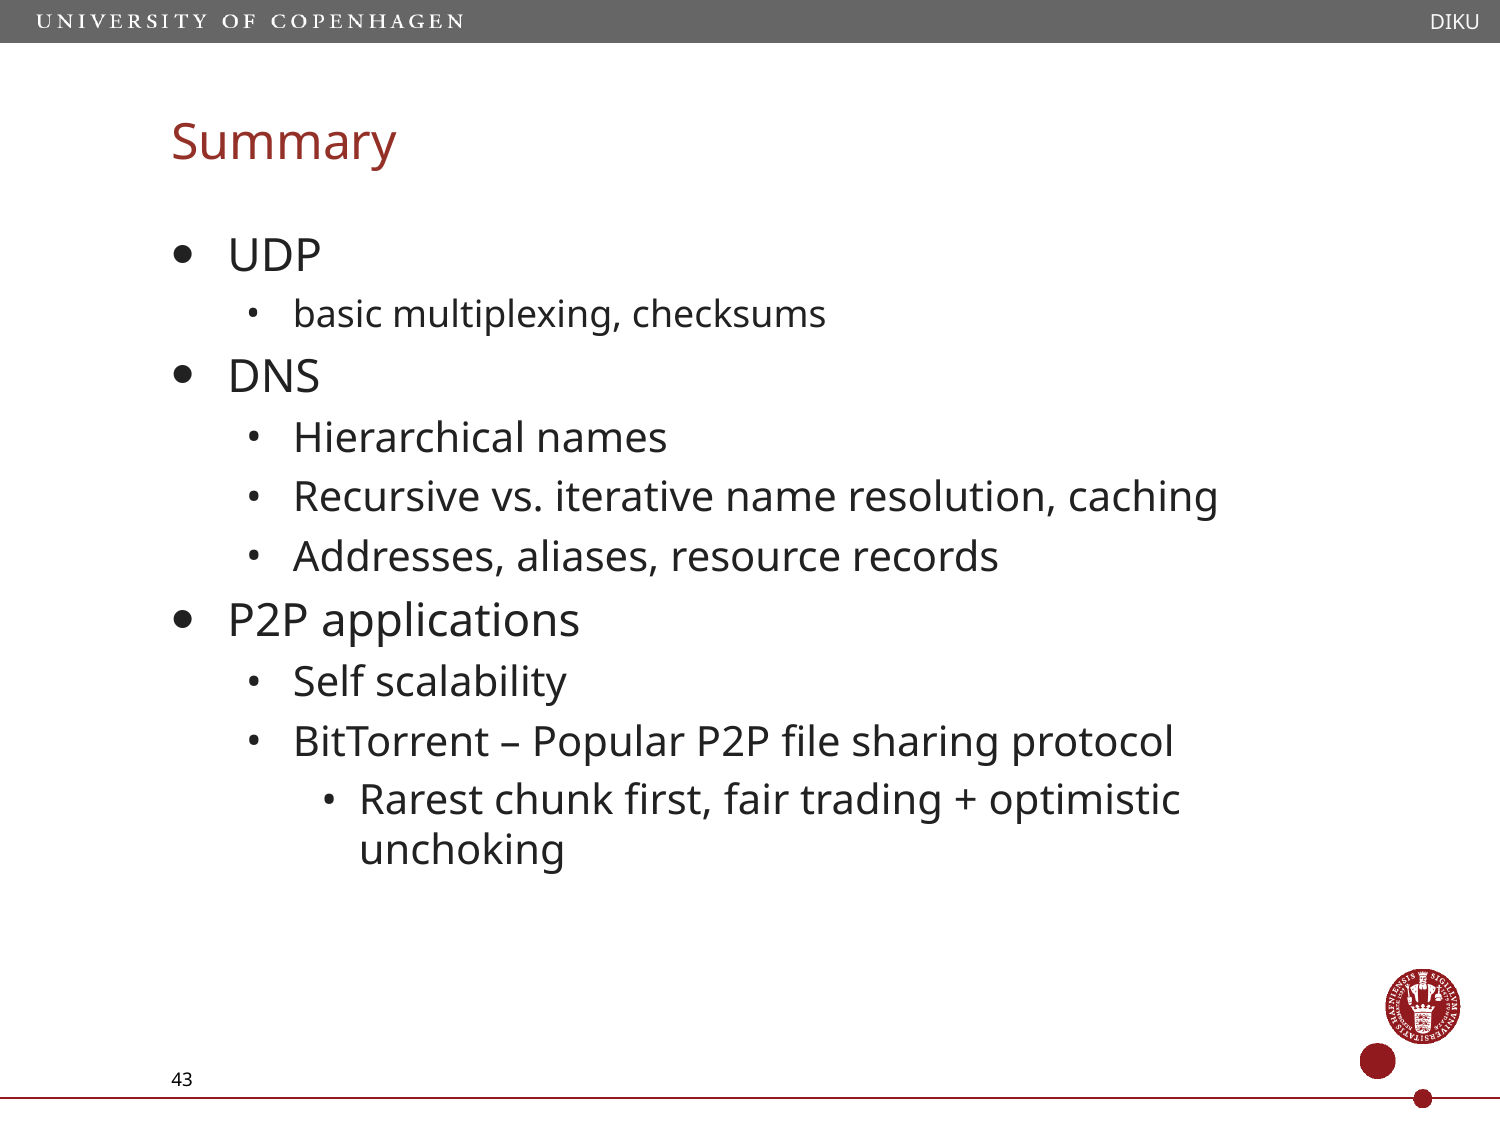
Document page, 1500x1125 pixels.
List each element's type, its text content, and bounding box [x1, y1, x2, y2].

title Summary [171, 75, 1329, 171]
list UDP basic multiplexing, checksums DNS Hierarchical names Recursive vs. iterative name resolution, caching Addresses, aliases, resource records P2P applications Self scalability BitTorrent – Popular P2P file sharing protocol Rarest chunk first, fair trading + optimistic unchoking [171, 225, 1329, 900]
text_box DIKU [469, 0, 1495, 43]
text_box [171, 1067, 522, 1092]
picture [0, 910, 1500, 1122]
